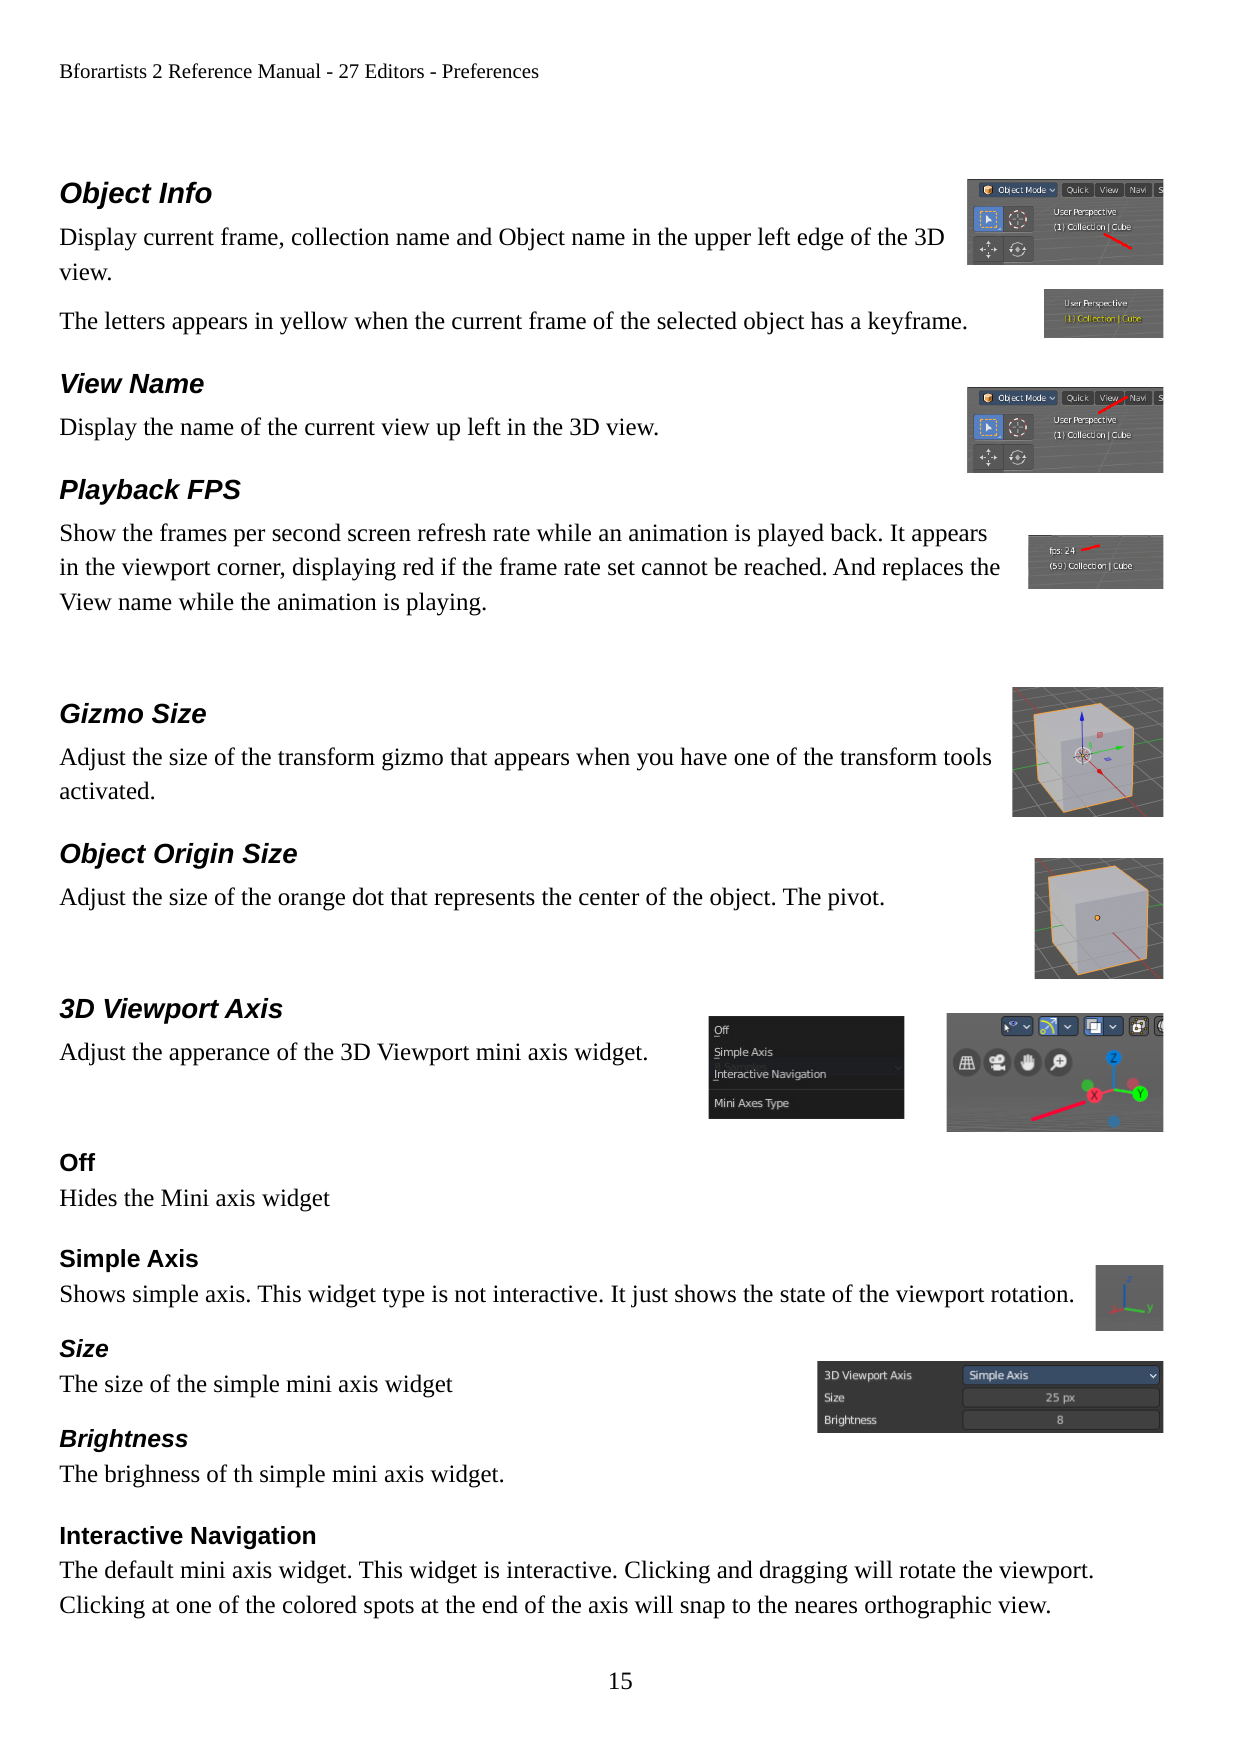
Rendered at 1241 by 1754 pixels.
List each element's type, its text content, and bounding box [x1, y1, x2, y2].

picture [1012, 687, 1164, 817]
subtitle [1164, 697, 1181, 729]
subtitle Size [59, 1334, 1181, 1363]
text The size of the simple mini axis widget [59, 1369, 817, 1398]
picture [967, 179, 1164, 265]
subtitle Object Origin Size [59, 838, 1181, 870]
text The brighness of th simple mini axis widget. [59, 1459, 1181, 1488]
picture [1028, 535, 1164, 589]
subtitle Gizmo Size [59, 697, 1012, 729]
text The letters appears in yellow when the current frame of the selected object has a keyframe. [59, 306, 1044, 335]
subtitle Simple Axis [59, 1244, 1181, 1273]
text Shows simple axis. This widget type is not interactive. It just shows the state of the viewport rotation. [59, 1279, 1095, 1308]
text Hides the Mini axis widget [59, 1183, 1181, 1211]
subtitle View Name [59, 368, 1181, 399]
subtitle Playback FPS [59, 473, 1181, 505]
picture [967, 387, 1164, 473]
text Display current frame, collection name and Object name in the upper left edge of the 3D view. [59, 222, 1181, 286]
text Adjust the size of the transform gizmo that appears when you have one of the transform tools activated. [59, 742, 1012, 805]
text The default mini axis widget. This widget is interactive. Clicking and dragging will rotate the viewport. Clicking at one of the colored spots at the end of the axis will snap to the neares orthographic view. [59, 1556, 1181, 1619]
picture [946, 1013, 1164, 1132]
picture [708, 1016, 905, 1119]
picture [817, 1361, 1164, 1433]
subtitle Off [59, 1148, 1181, 1176]
picture [1034, 858, 1164, 979]
subtitle 3D Viewport Axis [59, 993, 1181, 1025]
subtitle Object Info [59, 176, 1181, 210]
subtitle Interactive Navigation [59, 1521, 1181, 1549]
text [905, 1037, 946, 1066]
text Show the frames per second screen refresh rate while an animation is played back. It appears in the viewport corner, displaying red if the frame rate set cannot be reached. And replaces the View name while the animation is playing. [59, 518, 1181, 616]
picture [1044, 289, 1164, 338]
text Display the name of the current view up left in the 3D view. [59, 412, 967, 441]
subtitle Brightness [59, 1424, 1181, 1453]
text Adjust the size of the orange dot that represents the center of the object. The pivot. [59, 882, 1034, 911]
text Adjust the apperance of the 3D Viewport mini axis widget. [59, 1037, 708, 1066]
picture [1095, 1265, 1164, 1331]
